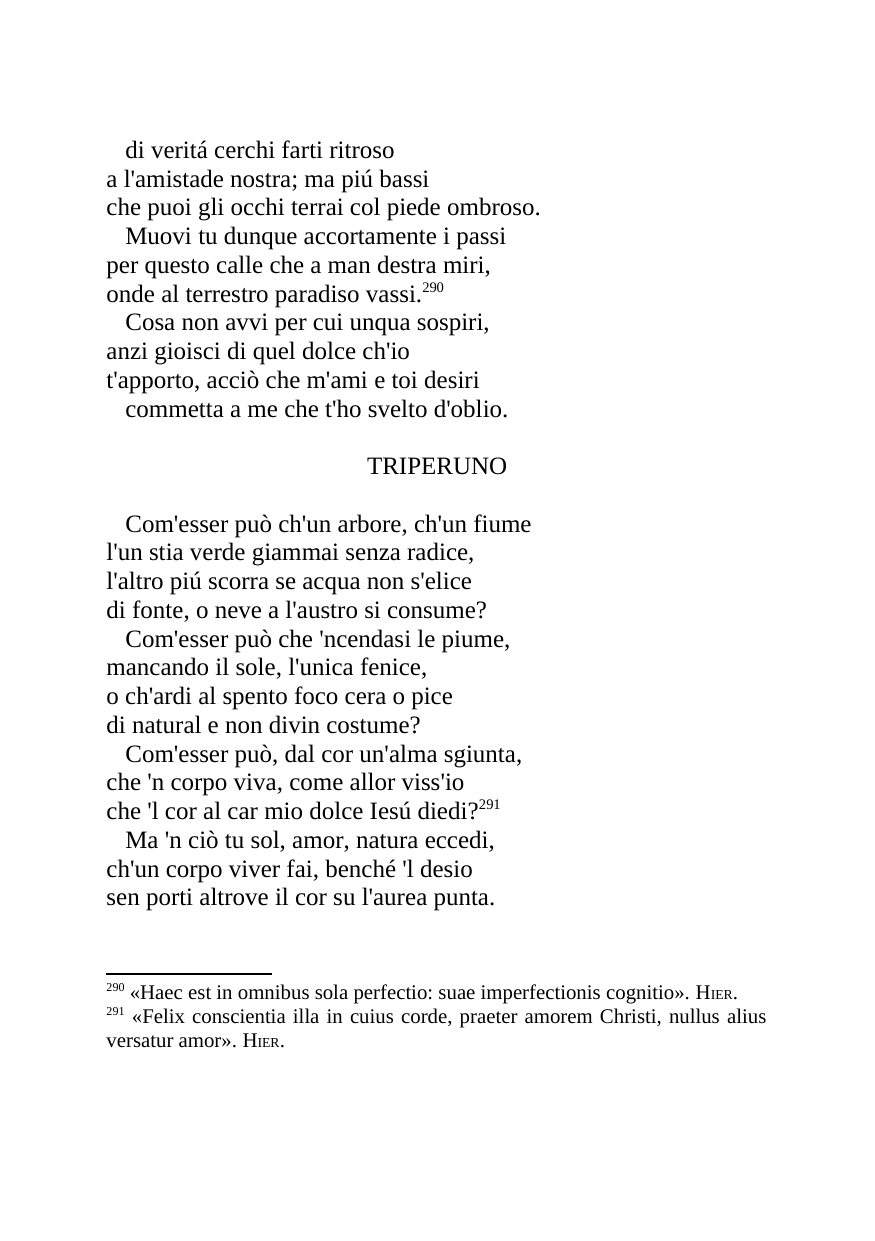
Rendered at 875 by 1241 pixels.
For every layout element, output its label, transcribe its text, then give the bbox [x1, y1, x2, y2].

text l'altro piú scorra se acqua non s'elice [106, 566, 768, 595]
text l'un stia verde giammai senza radice, [106, 537, 768, 566]
text anzi gioisci di quel dolce ch'io [106, 336, 768, 365]
text Ma 'n ciò tu sol, amor, natura eccedi, [125, 825, 768, 854]
text Com'esser può ch'un arbore, ch'un fiume [125, 509, 768, 537]
text «Haec est in omnibus sola perfectio: suae imperfectionis cognitio». Hier. [106, 979, 768, 1004]
text per questo calle che a man destra miri, [106, 250, 768, 279]
text t'apporto, acciò che m'ami e toi desiri [106, 365, 768, 394]
text ch'un corpo viver fai, benché 'l desio [106, 854, 768, 882]
text Com'esser può che 'ncendasi le piume, [125, 624, 768, 652]
text onde al terrestro paradiso vassi. [106, 279, 768, 307]
text di fonte, o neve a l'austro si consume? [106, 595, 768, 624]
text che 'l cor al car mio dolce Iesú diedi? [106, 796, 768, 825]
text sen porti altrove il cor su l'aurea punta. [106, 882, 768, 911]
text di natural e non divin costume? [106, 710, 768, 739]
text mancando il sole, l'unica fenice, [106, 652, 768, 681]
text a l'amistade nostra; ma piú bassi [106, 164, 768, 192]
text TRIPERUNO [106, 451, 768, 480]
text che 'n corpo viva, come allor viss'io [106, 767, 768, 796]
text Muovi tu dunque accortamente i passi [125, 221, 768, 250]
text Com'esser può, dal cor un'alma sgiunta, [125, 739, 768, 767]
text o ch'ardi al spento foco cera o pice [106, 681, 768, 710]
text che puoi gli occhi terrai col piede ombroso. [106, 192, 768, 221]
text Cosa non avvi per cui unqua sospiri, [125, 307, 768, 336]
text di veritá cerchi farti ritroso [125, 135, 768, 164]
text «Felix conscientia illa in cuius corde, praeter amorem Christi, nullus alius versatur amor». Hier. [106, 1004, 768, 1052]
text commetta a me che t'ho svelto d'oblio. [125, 394, 768, 422]
